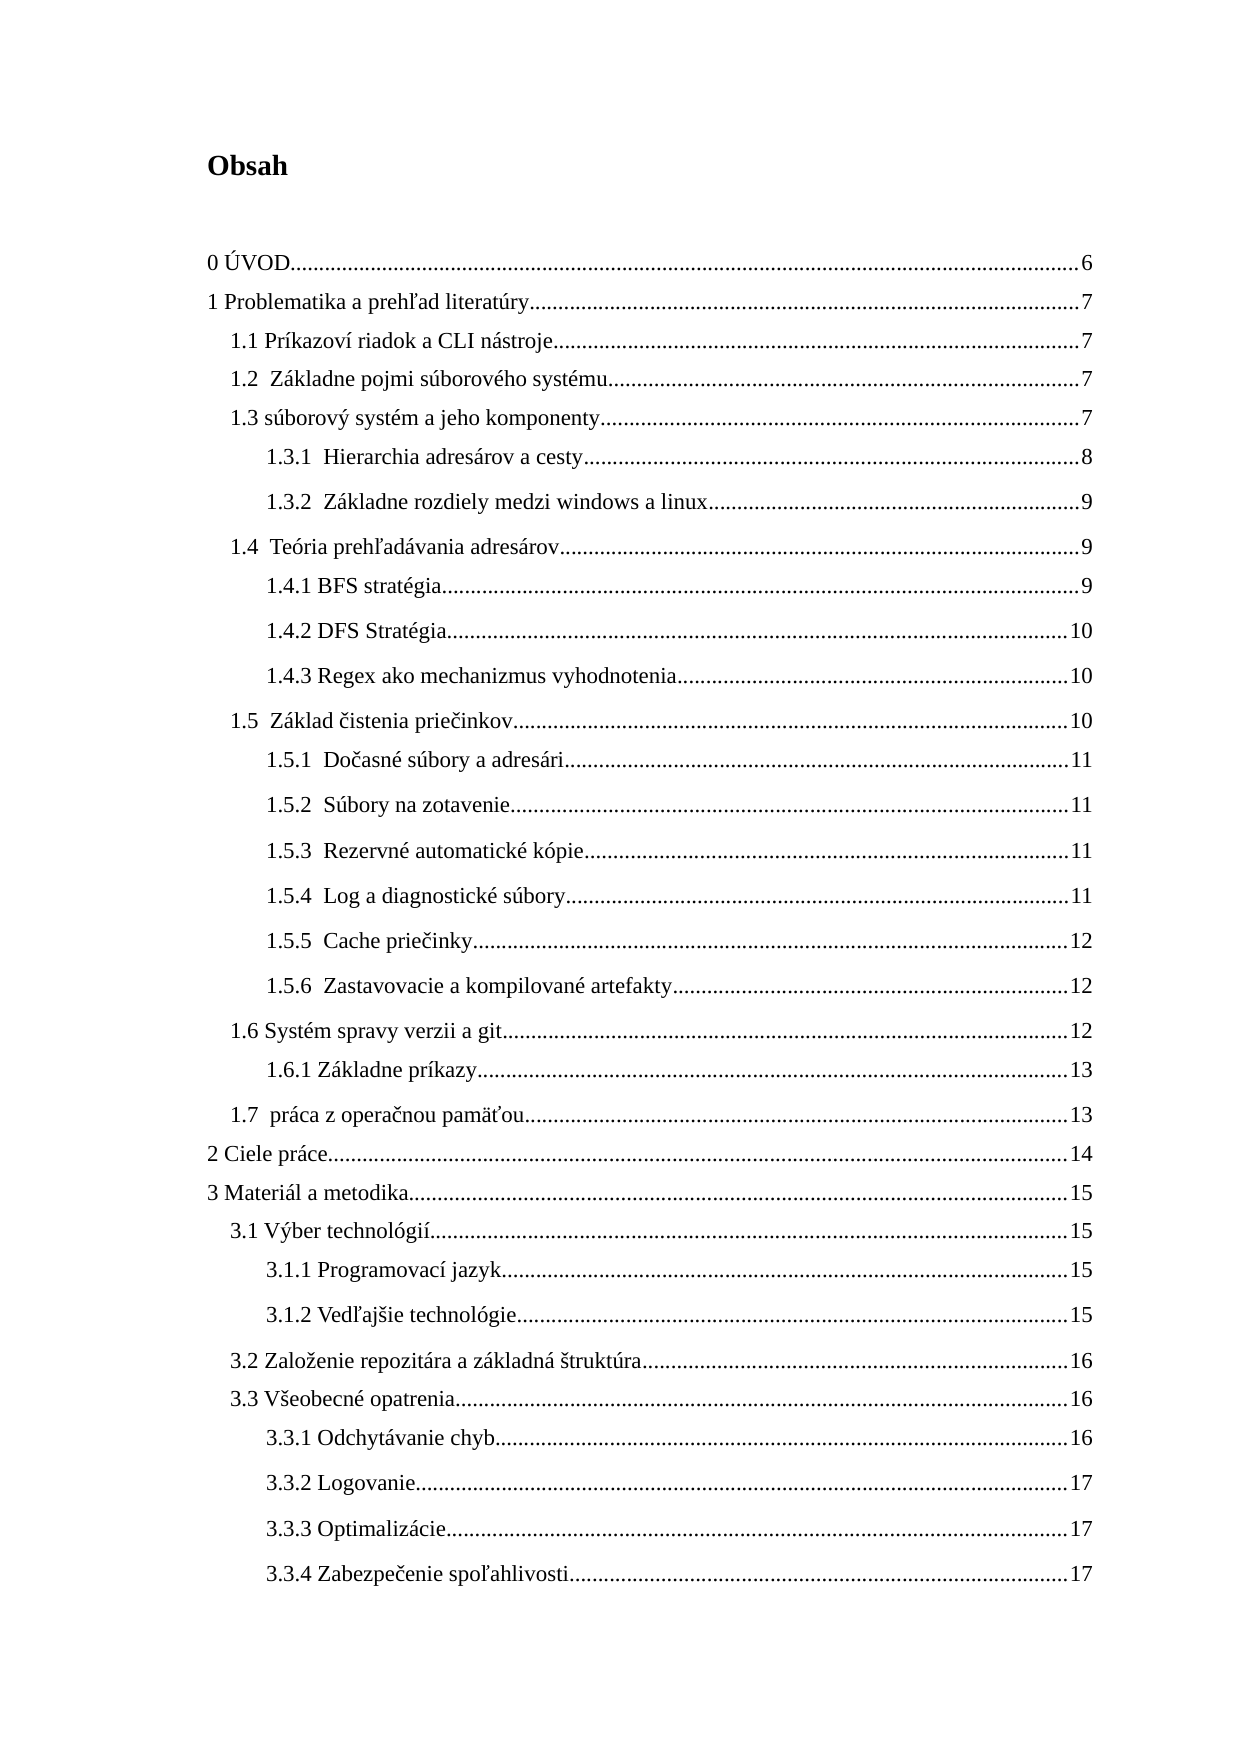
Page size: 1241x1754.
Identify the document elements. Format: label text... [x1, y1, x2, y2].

text 3.3 Všeobecné opatrenia 16 [230, 1386, 1092, 1412]
text 1.4.2 DFS Stratégia 10 [266, 617, 1092, 644]
text 1.1 Príkazoví riadok a CLI nástroje 7 [230, 327, 1092, 353]
text 1.6.1 Základne príkazy 13 [266, 1056, 1092, 1082]
text 3.2 Založenie repozitára a základná štruktúra 16 [230, 1347, 1092, 1373]
text 1.3.2 Základne rozdiely medzi windows a linux 9 [266, 488, 1092, 515]
text 3.1.1 Programovací jazyk 15 [266, 1256, 1092, 1283]
text 2 Ciele práce 14 [207, 1140, 1092, 1166]
text 1.4 Teória prehľadávania adresárov 9 [230, 533, 1092, 560]
text 1.5.4 Log a diagnostické súbory 11 [266, 882, 1092, 908]
text 0 ÚVOD 6 [207, 249, 1092, 275]
text Obsah [207, 148, 1092, 181]
text 1.5 Základ čistenia priečinkov 10 [230, 708, 1092, 734]
text 1.3.1 Hierarchia adresárov a cesty 8 [266, 443, 1092, 469]
text 1.5.1 Dočasné súbory a adresári 11 [266, 746, 1092, 773]
text 3.1 Výber technológií 15 [230, 1218, 1092, 1244]
text 1 Problematika a prehľad literatúry 7 [207, 288, 1092, 314]
text 3.3.1 Odchytávanie chyb 16 [266, 1424, 1092, 1451]
text 1.5.2 Súbory na zotavenie 11 [266, 792, 1092, 818]
text 1.4.1 BFS stratégia 9 [266, 572, 1092, 599]
text 3 Materiál a metodika 15 [207, 1179, 1092, 1205]
text 3.3.4 Zabezpečenie spoľahlivosti 17 [266, 1560, 1092, 1586]
text 3.3.2 Logovanie 17 [266, 1469, 1092, 1496]
text 1.3 súborový systém a jeho komponenty 7 [230, 404, 1092, 431]
text 1.2 Základne pojmi súborového systému 7 [230, 366, 1092, 392]
text 1.6 Systém spravy verzii a git 12 [230, 1017, 1092, 1043]
text 3.3.3 Optimalizácie 17 [266, 1514, 1092, 1541]
text 1.5.3 Rezervné automatické kópie 11 [266, 837, 1092, 863]
text 1.5.6 Zastavovacie a kompilované artefakty 12 [266, 972, 1092, 998]
text 1.4.3 Regex ako mechanizmus vyhodnotenia 10 [266, 662, 1092, 689]
text 1.5.5 Cache priečinky 12 [266, 927, 1092, 953]
text 1.7 práca z operačnou pamäťou 13 [230, 1101, 1092, 1127]
text 3.1.2 Vedľajšie technológie 15 [266, 1302, 1092, 1328]
